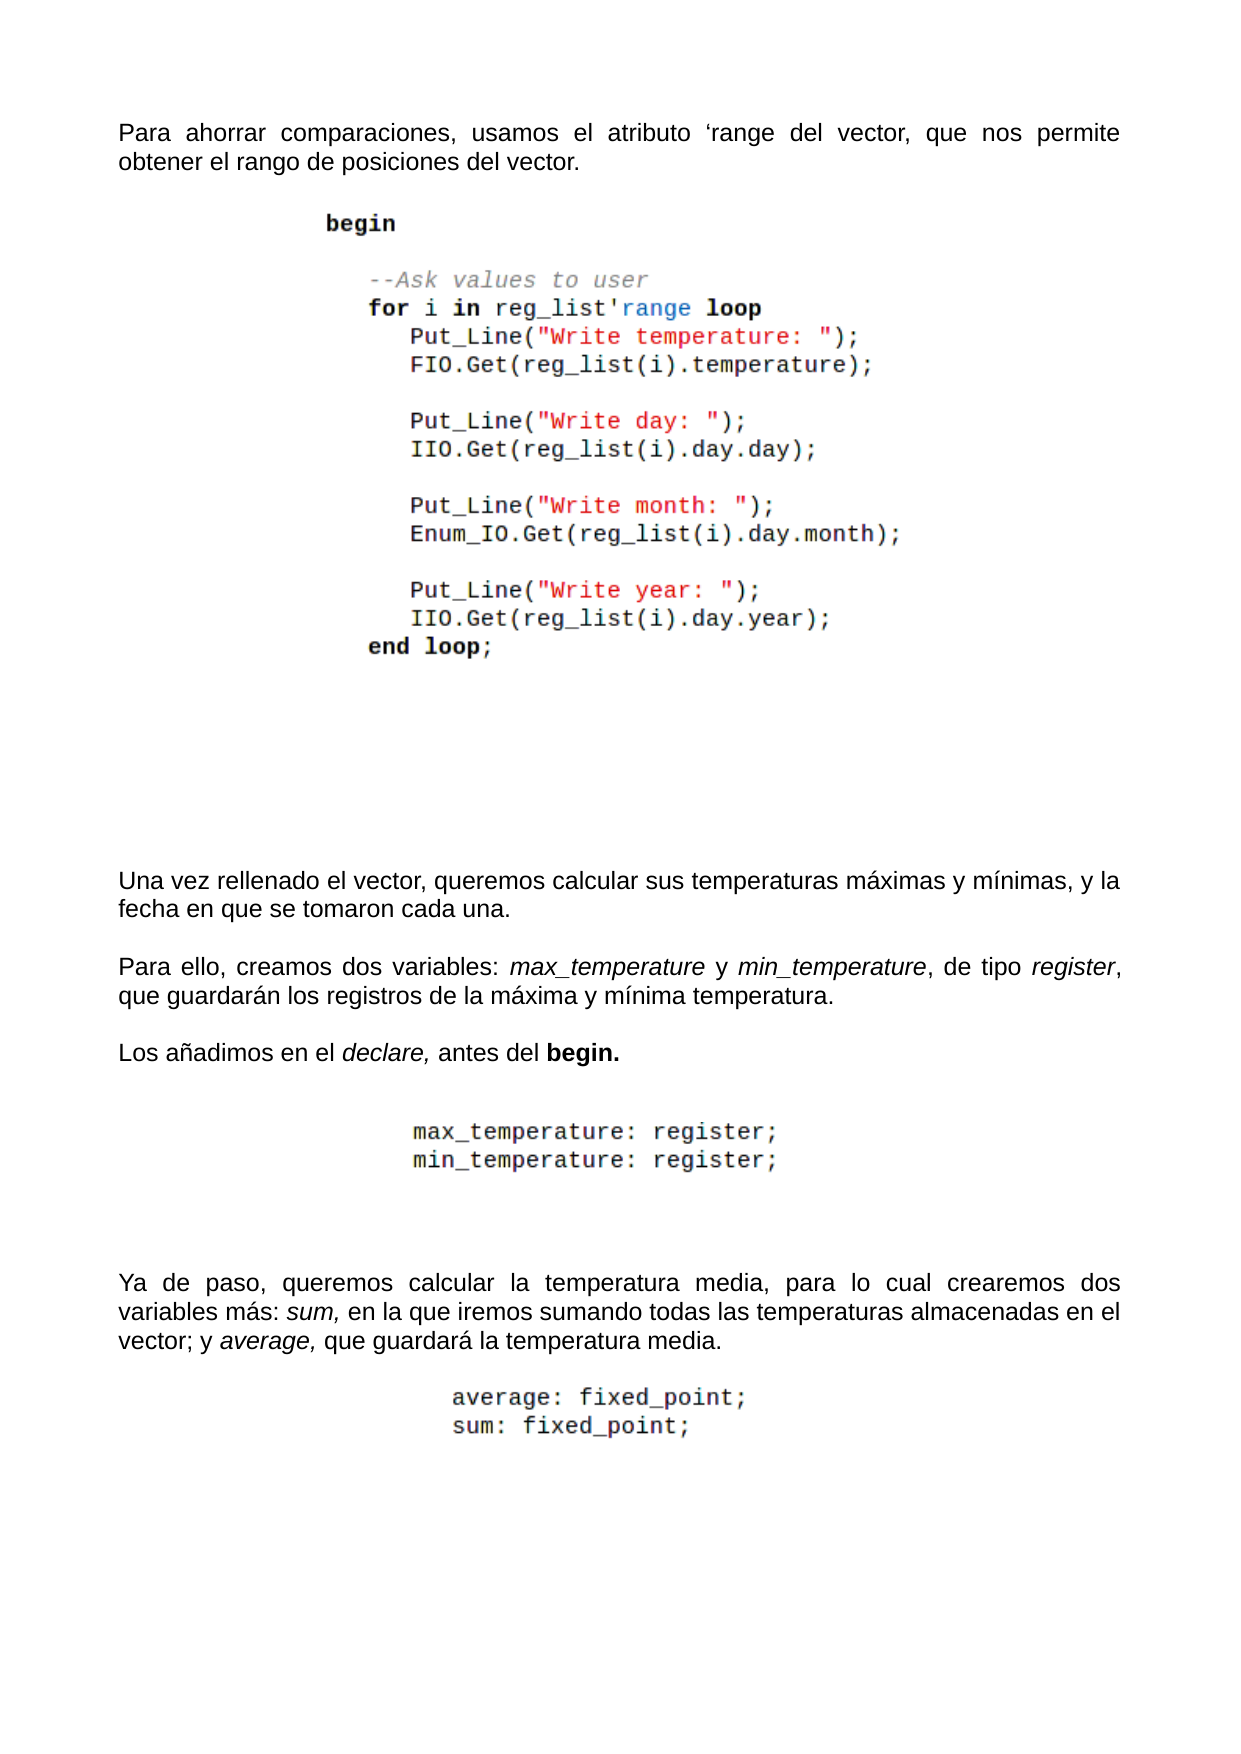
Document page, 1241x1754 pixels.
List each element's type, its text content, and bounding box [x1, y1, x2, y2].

text Ya de paso, queremos calcular la temperatura media, para lo cual crearemos dos variables más: sum, en la que iremos sumando todas las temperaturas almacenadas en el vector; y average, que guardará la temperatura media. [118, 1268, 1122, 1354]
picture [315, 211, 925, 673]
text Para ahorrar comparaciones, usamos el atributo ‘range del vector, que nos permite obtener el rango de posiciones del vector. [118, 118, 1122, 176]
picture [407, 1122, 814, 1177]
text Para ello, creamos dos variables: max_temperature y min_temperature, de tipo register, que guardarán los registros de la máxima y mínima temperatura. [118, 952, 1122, 1009]
text Los añadimos en el declare, antes del begin. [118, 1038, 1122, 1067]
picture [438, 1383, 802, 1443]
text Una vez rellenado el vector, queremos calcular sus temperaturas máximas y mínimas, y la fecha en que se tomaron cada una. [118, 866, 1122, 923]
